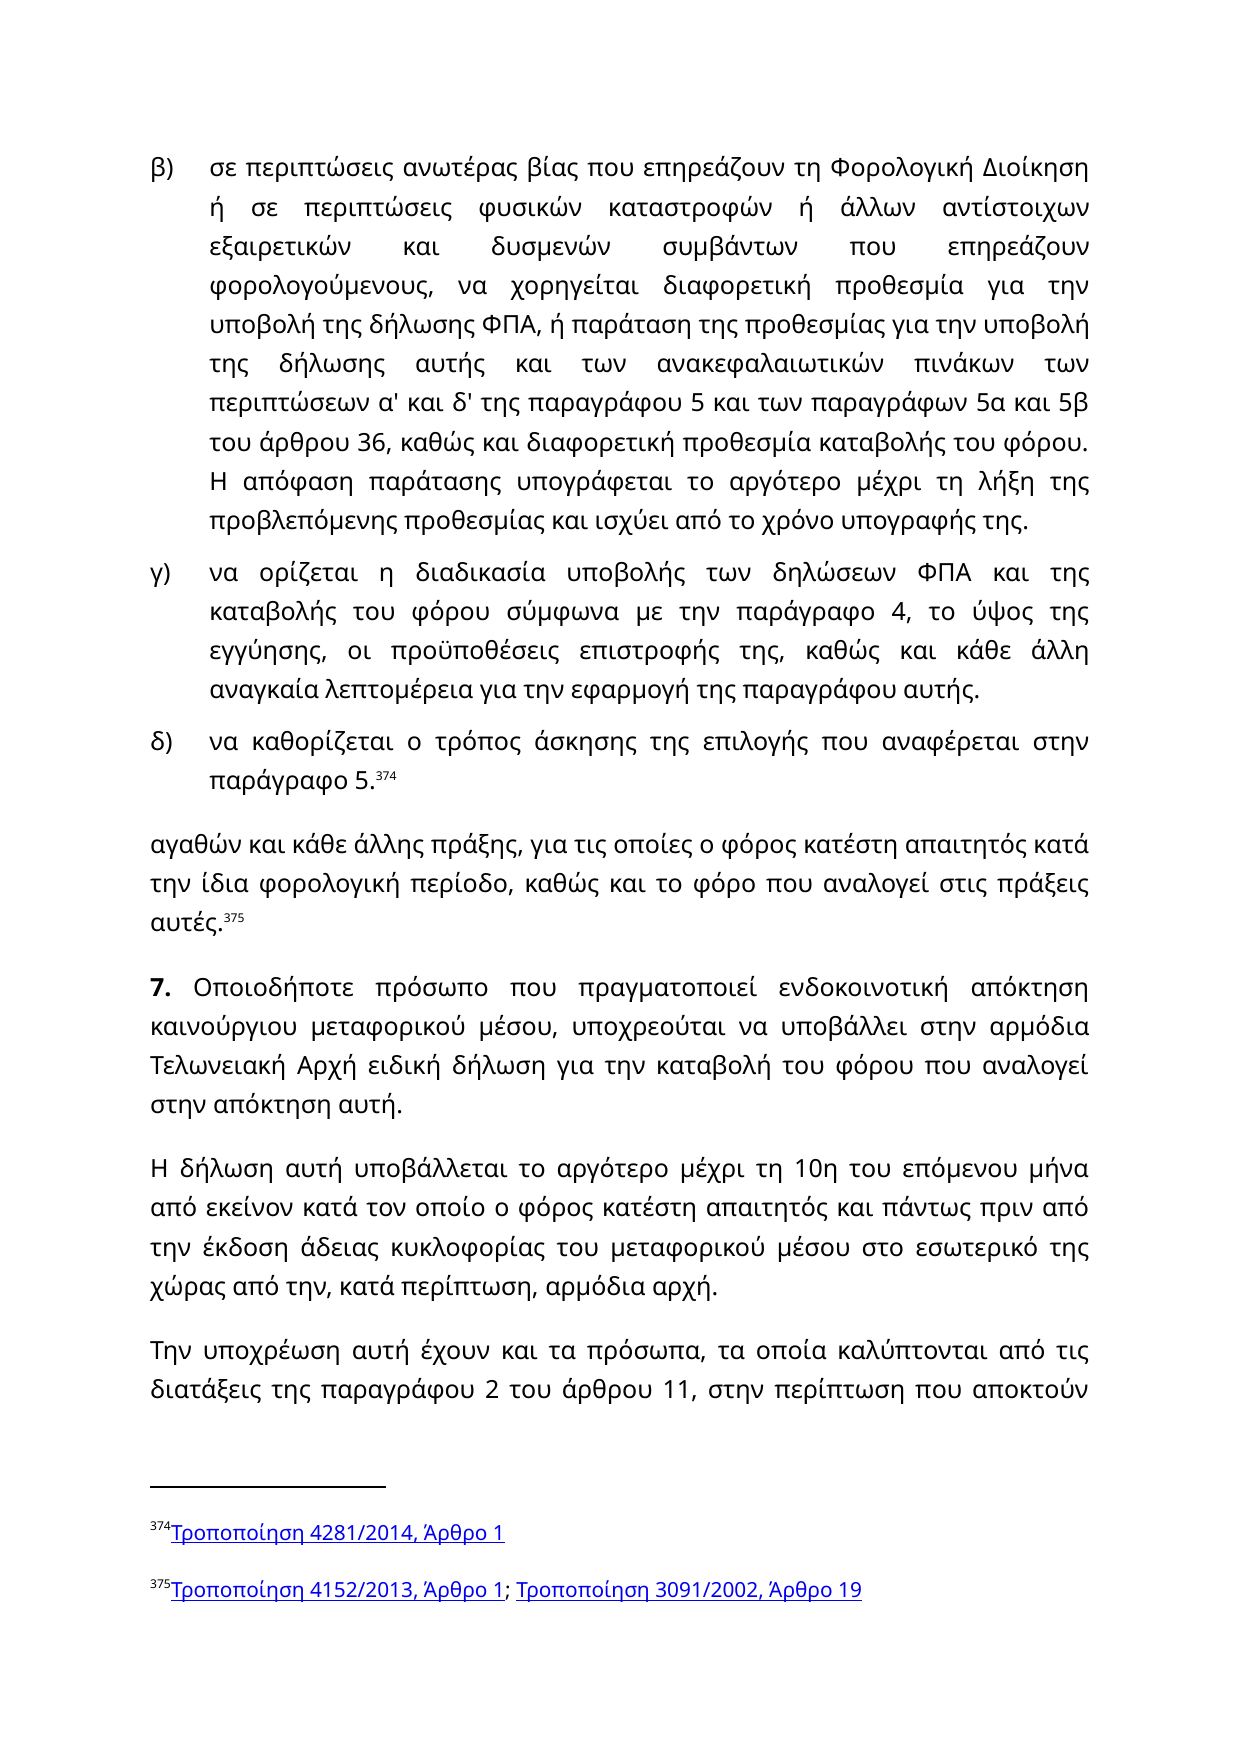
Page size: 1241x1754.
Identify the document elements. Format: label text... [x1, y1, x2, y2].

text 7. Οποιοδήποτε πρόσωπο που πραγματοποιεί ενδοκοινοτική απόκτηση καινούργιου μεταφορικού μέσου, υποχρεούται να υποβάλλει στην αρμόδια Τελωνειακή Αρχή ειδική δήλωση για την καταβολή του φόρου που αναλογεί στην απόκτηση αυτή. [150, 969, 1090, 1121]
list δ) να καθορίζεται ο τρόπος άσκησης της επιλογής που αναφέρεται στην παράγραφο 5. [150, 723, 1090, 797]
list γ) να ορίζεται η διαδικασία υποβολής των δηλώσεων ΦΠΑ και της καταβολής του φόρου σύμφωνα με την παράγραφο 4, το ύψος της εγγύησης, οι προϋποθέσεις επιστροφής της, καθώς και κάθε άλλη αναγκαία λεπτομέρεια για την εφαρμογή της παραγράφου αυτής. [150, 554, 1090, 706]
text Την υποχρέωση αυτή έχουν και τα πρόσωπα, τα οποία καλύπτονται από τις διατάξεις της παραγράφου 2 του άρθρου 11, στην περίπτωση που αποκτούν [150, 1332, 1090, 1406]
text Τροποποίηση 4152/2013, Άρθρο 1; Τροποποίηση 3091/2002, Άρθρο 19 [150, 1576, 1090, 1604]
text Η δήλωση αυτή υποβάλλεται το αργότερο μέχρι τη 10η του επόμενου μήνα από εκείνον κατά τον οποίο ο φόρος κατέστη απαιτητός και πάντως πριν από την έκδοση άδειας κυκλοφορίας του μεταφορικού μέσου στο εσωτερικό της χώρας από την, κατά περίπτωση, αρμόδια αρχή. [150, 1151, 1090, 1302]
text Τροποποίηση 4281/2014, Άρθρο 1 [150, 1518, 1090, 1546]
text αγαθών και κάθε άλλης πράξης, για τις οποίες ο φόρος κατέστη απαιτητός κατά την ίδια φορολογική περίοδο, καθώς και το φόρο που αναλογεί στις πράξεις αυτές. [150, 827, 1090, 939]
list β) σε περιπτώσεις ανωτέρας βίας που επηρεάζουν τη Φορολογική Διοίκηση ή σε περιπτώσεις φυσικών καταστροφών ή άλλων αντίστοιχων εξαιρετικών και δυσμενών συμβάντων που επηρεάζουν φορολογούμενους, να χορηγείται διαφορετική προθεσμία για την υποβολή της δήλωσης ΦΠΑ, ή παράταση της προθεσμίας για την υποβολή της δήλωσης αυτής και των ανακεφαλαιωτικών πινάκων των περιπτώσεων α' και δ' της παραγράφου 5 και των παραγράφων 5α και 5β του άρθρου 36, καθώς και διαφορετική προθεσμία καταβολής του φόρου. Η απόφαση παράτασης υπογράφεται το αργότερο μέχρι τη λήξη της προβλεπόμενης προθεσμίας και ισχύει από το χρόνο υπογραφής της. [150, 150, 1090, 537]
